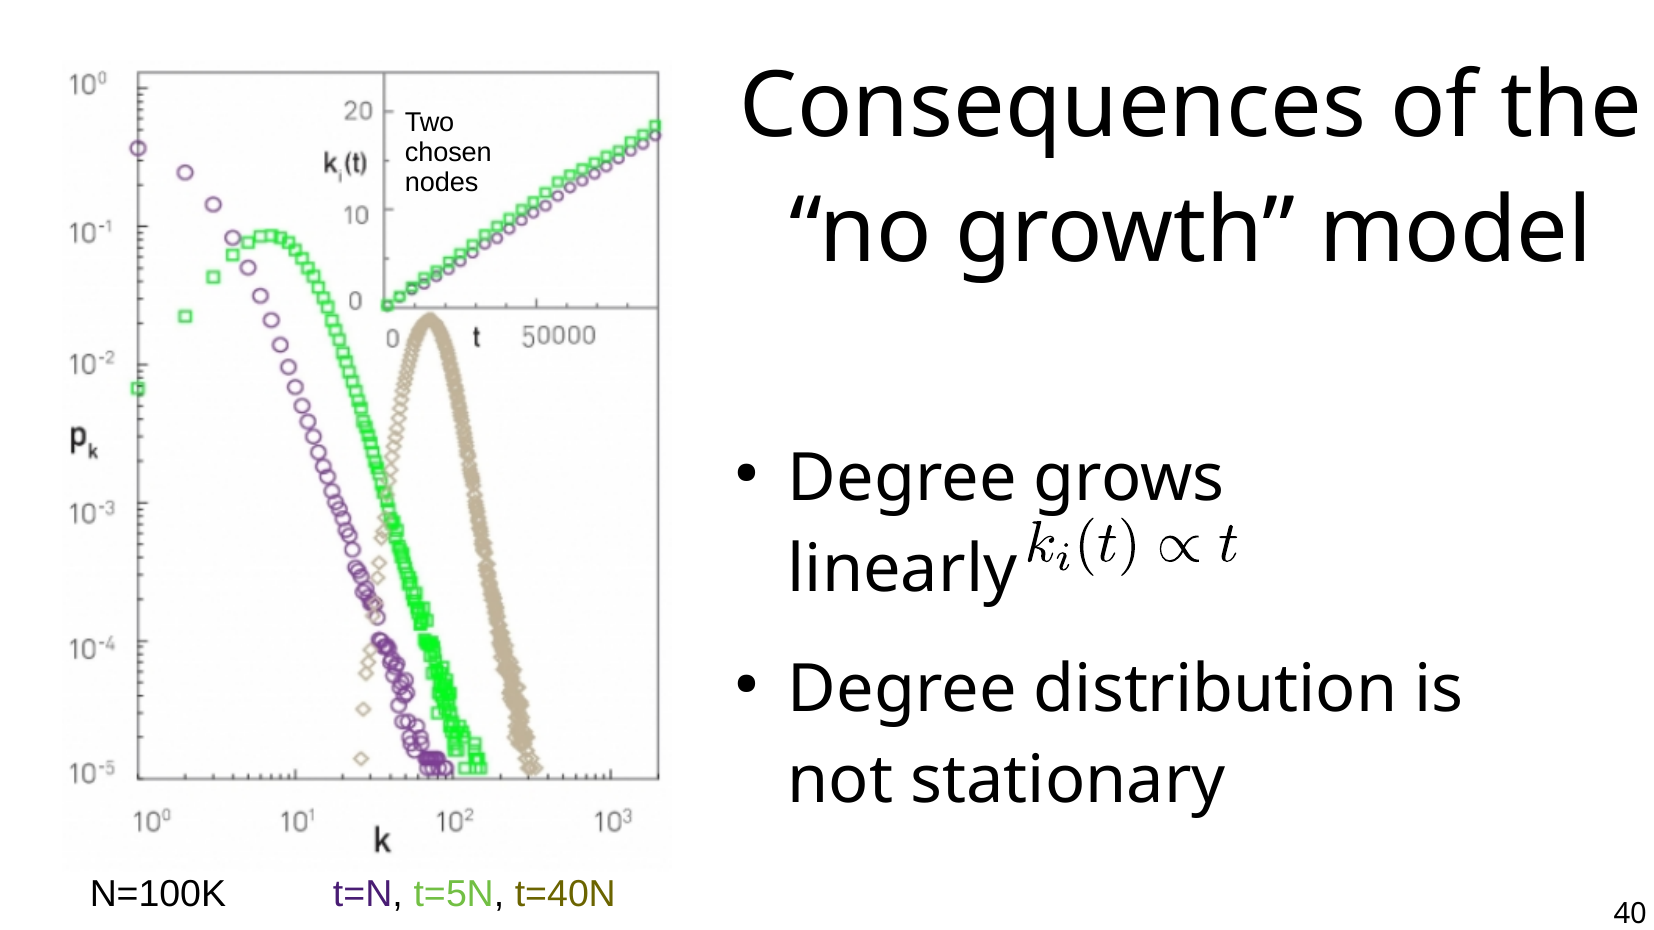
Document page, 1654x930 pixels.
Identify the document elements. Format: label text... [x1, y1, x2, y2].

text_box Two chosen nodes [390, 99, 541, 205]
title Consequences of the “no growth” model [735, 9, 1648, 318]
text_box N=100K [75, 864, 256, 922]
text_box [1024, 517, 1240, 576]
picture [62, 60, 672, 872]
list Degree grows linearly Degree distribution is not stationary [716, 428, 1583, 829]
text_box t=N, t=5N, t=40N [288, 864, 661, 922]
